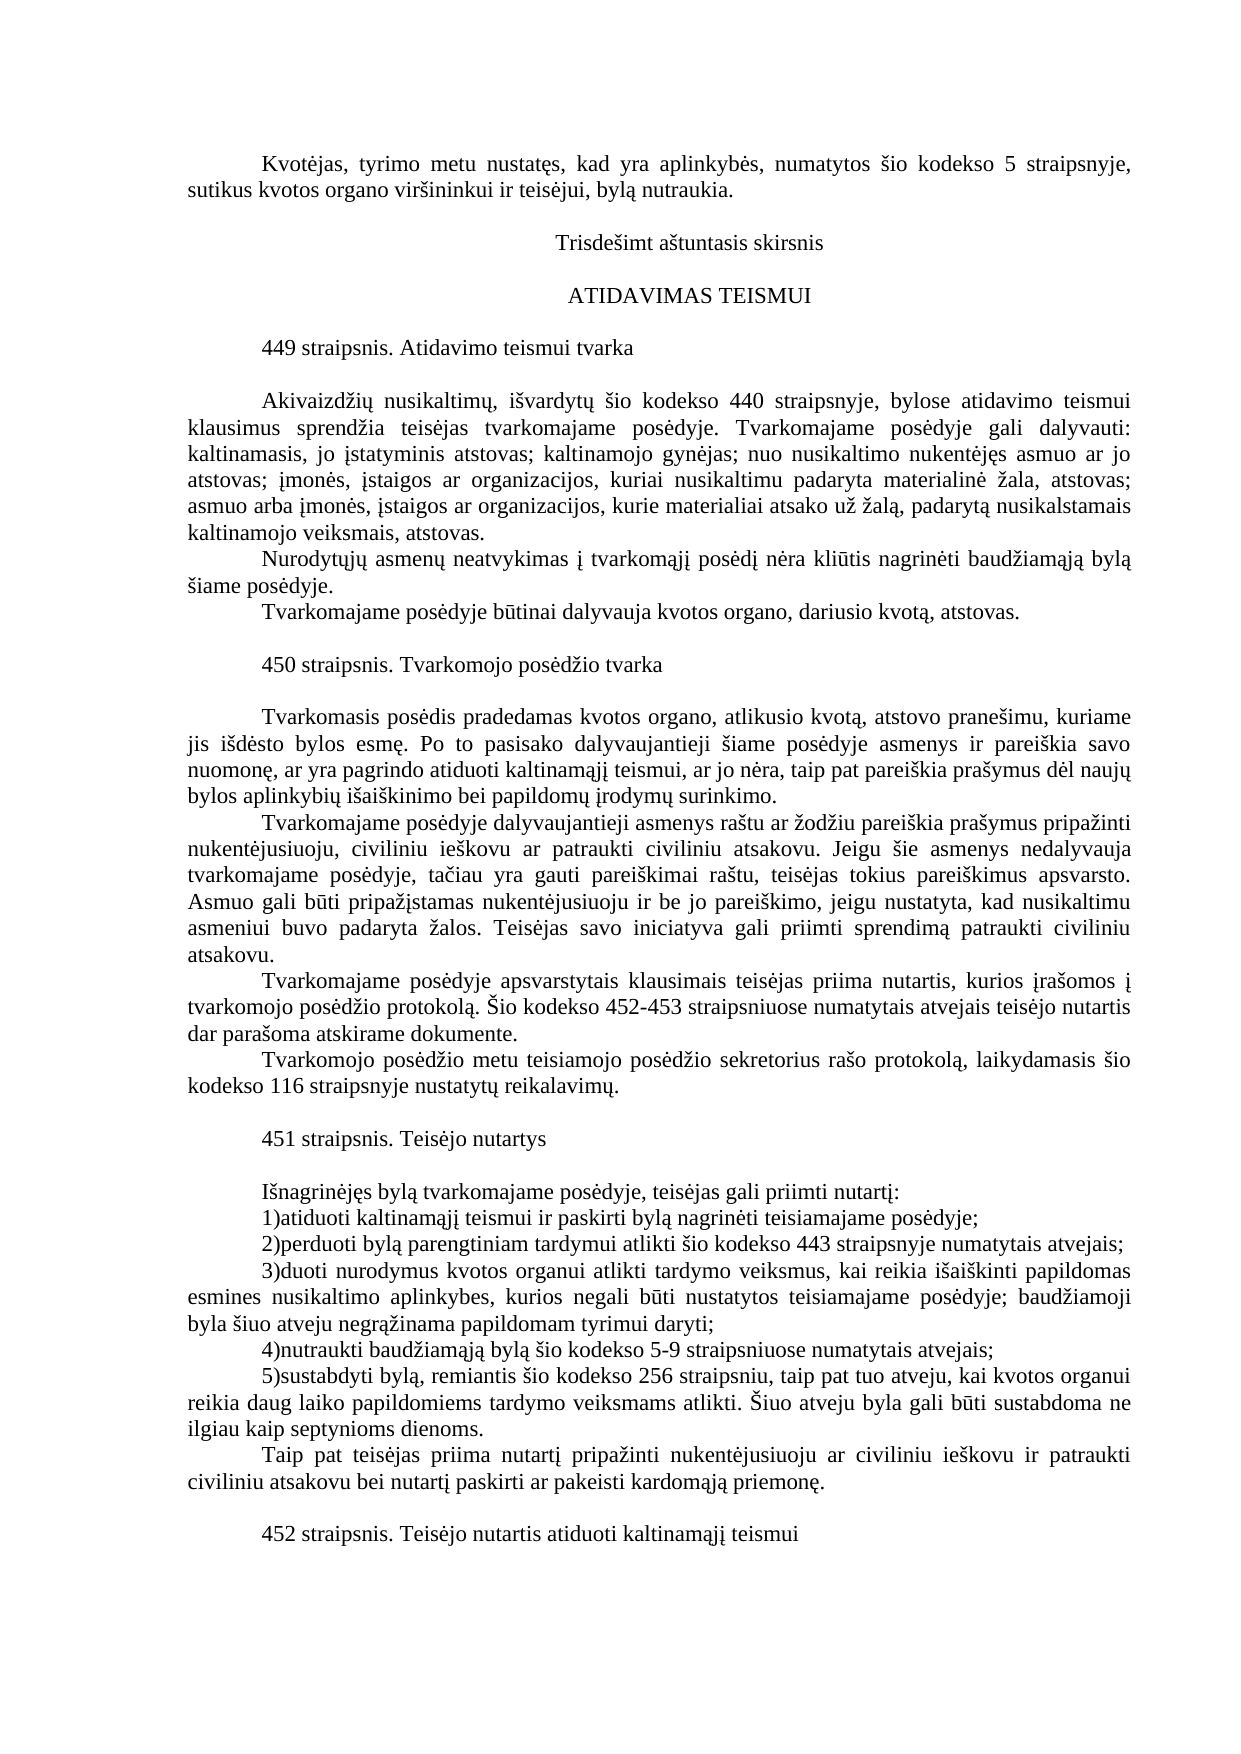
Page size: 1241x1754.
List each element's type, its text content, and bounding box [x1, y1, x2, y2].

text Tvarkomojo posėdžio metu teisiamojo posėdžio sekretorius rašo protokolą, laikydamasis šio kodekso 116 straipsnyje nustatytų reikalavimų. [187, 1046, 1132, 1099]
text 449 straipsnis. Atidavimo teismui tvarka [187, 334, 1132, 361]
text 450 straipsnis. Tvarkomojo posėdžio tvarka [187, 651, 1132, 677]
text 5)sustabdyti bylą, remiantis šio kodekso 256 straipsniu, taip pat tuo atveju, kai kvotos organui reikia daug laiko papildomiems tardymo veiksmams atlikti. Šiuo atveju byla gali būti sustabdoma ne ilgiau kaip septynioms dienoms. [187, 1362, 1132, 1441]
text Taip pat teisėjas priima nutartį pripažinti nukentėjusiuoju ar civiliniu ieškovu ir patraukti civiliniu atsakovu bei nutartį paskirti ar pakeisti kardomąją priemonę. [187, 1441, 1132, 1494]
text Tvarkomajame posėdyje apsvarstytais klausimais teisėjas priima nutartis, kurios įrašomos į tvarkomojo posėdžio protokolą. Šio kodekso 452-453 straipsniuose numatytais atvejais teisėjo nutartis dar parašoma atskirame dokumente. [187, 967, 1132, 1046]
text Išnagrinėjęs bylą tvarkomajame posėdyje, teisėjas gali priimti nutartį: [187, 1178, 1132, 1204]
text 451 straipsnis. Teisėjo nutartys [187, 1125, 1132, 1151]
text Trisdešimt aštuntasis skirsnis [187, 229, 1132, 255]
text Tvarkomajame posėdyje būtinai dalyvauja kvotos organo, dariusio kvotą, atstovas. [187, 598, 1132, 624]
text Akivaizdžių nusikaltimų, išvardytų šio kodekso 440 straipsnyje, bylose atidavimo teismui klausimus sprendžia teisėjas tvarkomajame posėdyje. Tvarkomajame posėdyje gali dalyvauti: kaltinamasis, jo įstatyminis atstovas; kaltinamojo gynėjas; nuo nusikaltimo nukentėjęs asmuo ar jo atstovas; įmonės, įstaigos ar organizacijos, kuriai nusikaltimu padaryta materialinė žala, atstovas; asmuo arba įmonės, įstaigos ar organizacijos, kurie materialiai atsako už žalą, padarytą nusikalstamais kaltinamojo veiksmais, atstovas. [187, 387, 1132, 545]
text 3)duoti nurodymus kvotos organui atlikti tardymo veiksmus, kai reikia išaiškinti papildomas esmines nusikaltimo aplinkybes, kurios negali būti nustatytos teisiamajame posėdyje; baudžiamoji byla šiuo atveju negrąžinama papildomam tyrimui daryti; [187, 1257, 1132, 1336]
text 452 straipsnis. Teisėjo nutartis atiduoti kaltinamąjį teismui [187, 1520, 1132, 1547]
text Tvarkomajame posėdyje dalyvaujantieji asmenys raštu ar žodžiu pareiškia prašymus pripažinti nukentėjusiuoju, civiliniu ieškovu ar patraukti civiliniu atsakovu. Jeigu šie asmenys nedalyvauja tvarkomajame posėdyje, tačiau yra gauti pareiškimai raštu, teisėjas tokius pareiškimus apsvarsto. Asmuo gali būti pripažįstamas nukentėjusiuoju ir be jo pareiškimo, jeigu nustatyta, kad nusikaltimu asmeniui buvo padaryta žalos. Teisėjas savo iniciatyva gali priimti sprendimą patraukti civiliniu atsakovu. [187, 809, 1132, 967]
text Tvarkomasis posėdis pradedamas kvotos organo, atlikusio kvotą, atstovo pranešimu, kuriame jis išdėsto bylos esmę. Po to pasisako dalyvaujantieji šiame posėdyje asmenys ir pareiškia savo nuomonę, ar yra pagrindo atiduoti kaltinamąjį teismui, ar jo nėra, taip pat pareiškia prašymus dėl naujų bylos aplinkybių išaiškinimo bei papildomų įrodymų surinkimo. [187, 703, 1132, 809]
text Kvotėjas, tyrimo metu nustatęs, kad yra aplinkybės, numatytos šio kodekso 5 straipsnyje, sutikus kvotos organo viršininkui ir teisėjui, bylą nutraukia. [187, 150, 1132, 203]
text Nurodytųjų asmenų neatvykimas į tvarkomąjį posėdį nėra kliūtis nagrinėti baudžiamąją bylą šiame posėdyje. [187, 545, 1132, 598]
text 1)atiduoti kaltinamąjį teismui ir paskirti bylą nagrinėti teisiamajame posėdyje; [187, 1204, 1132, 1231]
text ATIDAVIMAS TEISMUI [187, 282, 1132, 308]
text 4)nutraukti baudžiamąją bylą šio kodekso 5-9 straipsniuose numatytais atvejais; [187, 1336, 1132, 1362]
text 2)perduoti bylą parengtiniam tardymui atlikti šio kodekso 443 straipsnyje numatytais atvejais; [187, 1231, 1132, 1257]
